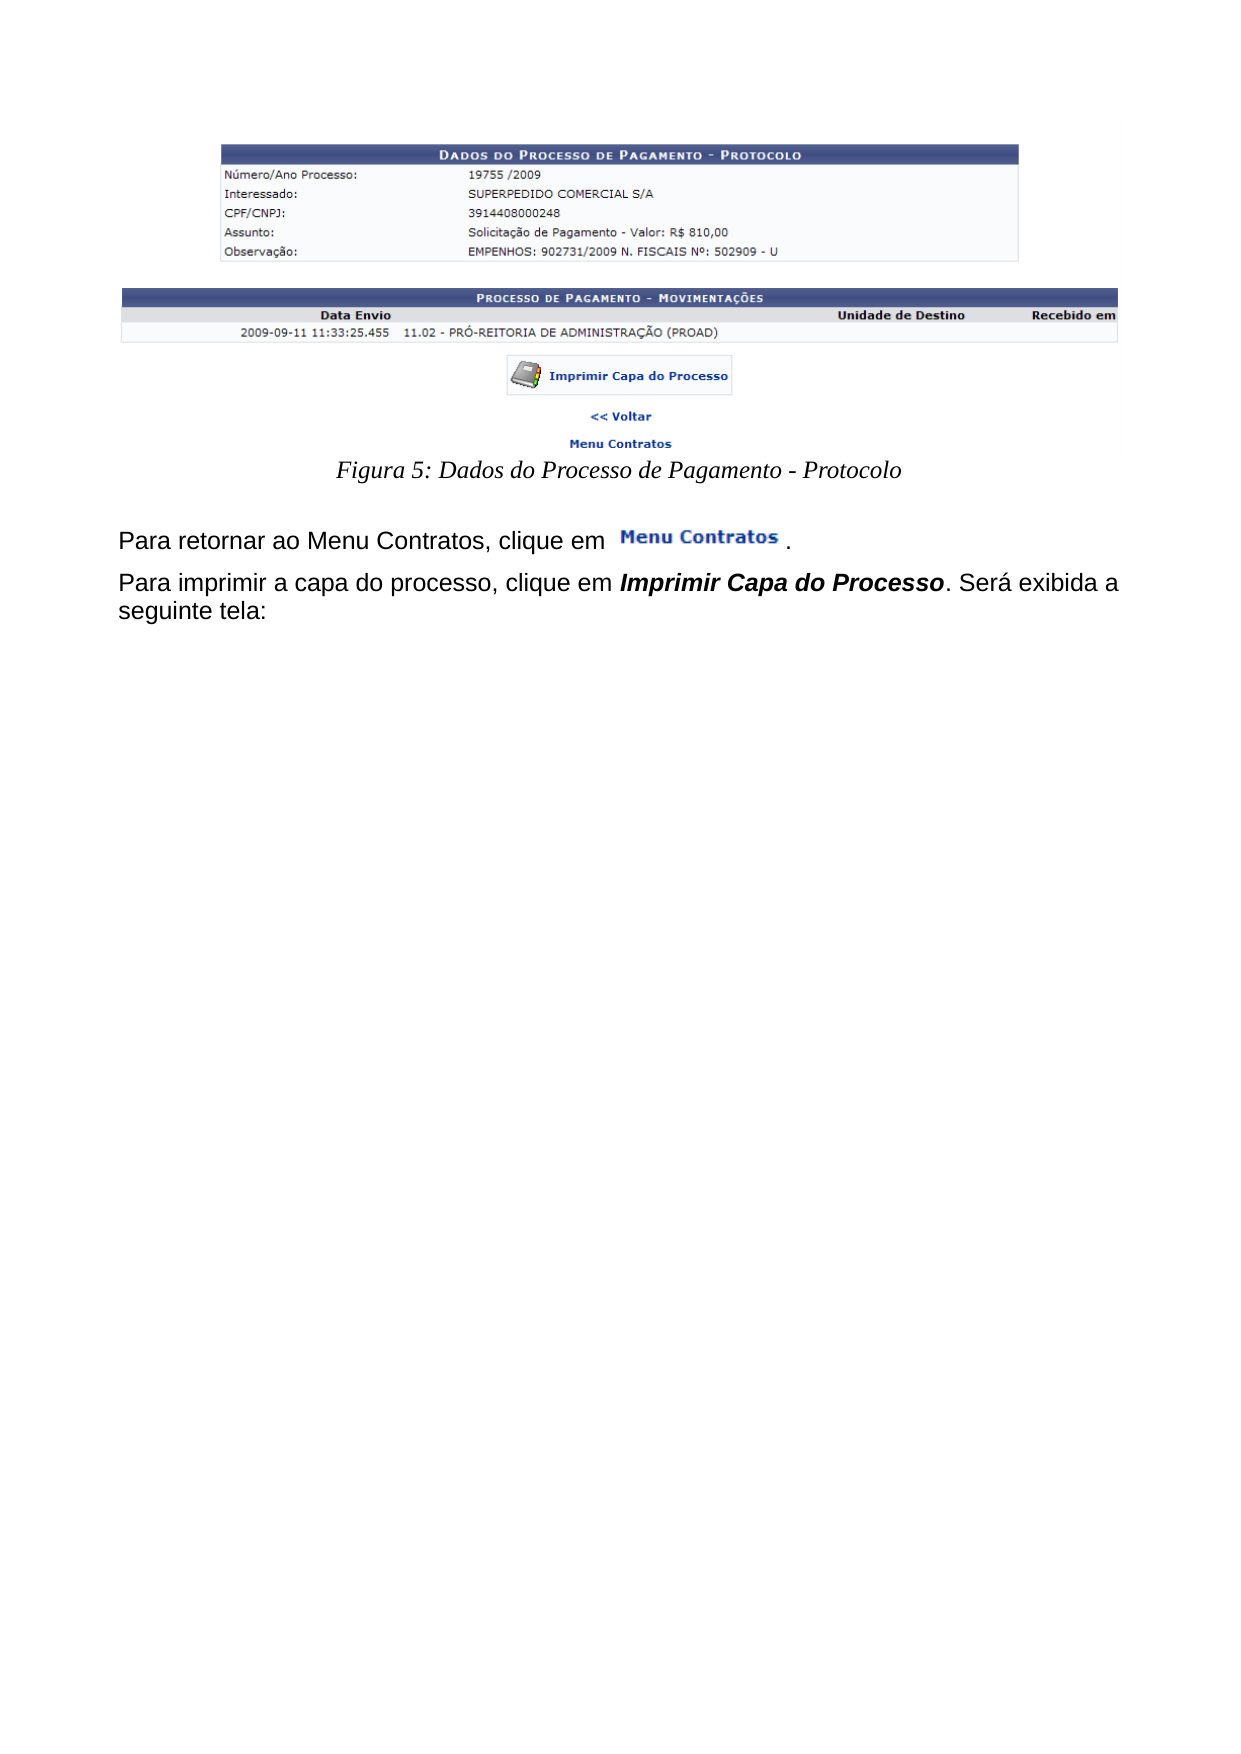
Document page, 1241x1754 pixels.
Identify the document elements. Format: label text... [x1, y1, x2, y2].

text Figura 5: Dados do Processo de Pagamento - Protocolo [118, 455, 1122, 483]
picture [612, 524, 785, 550]
text Para retornar ao Menu Contratos, clique em . [118, 525, 1122, 555]
picture [118, 118, 1123, 455]
text Para imprimir a capa do processo, clique em Imprimir Capa do Processo. Será exibida a seguinte tela: [118, 568, 1122, 625]
